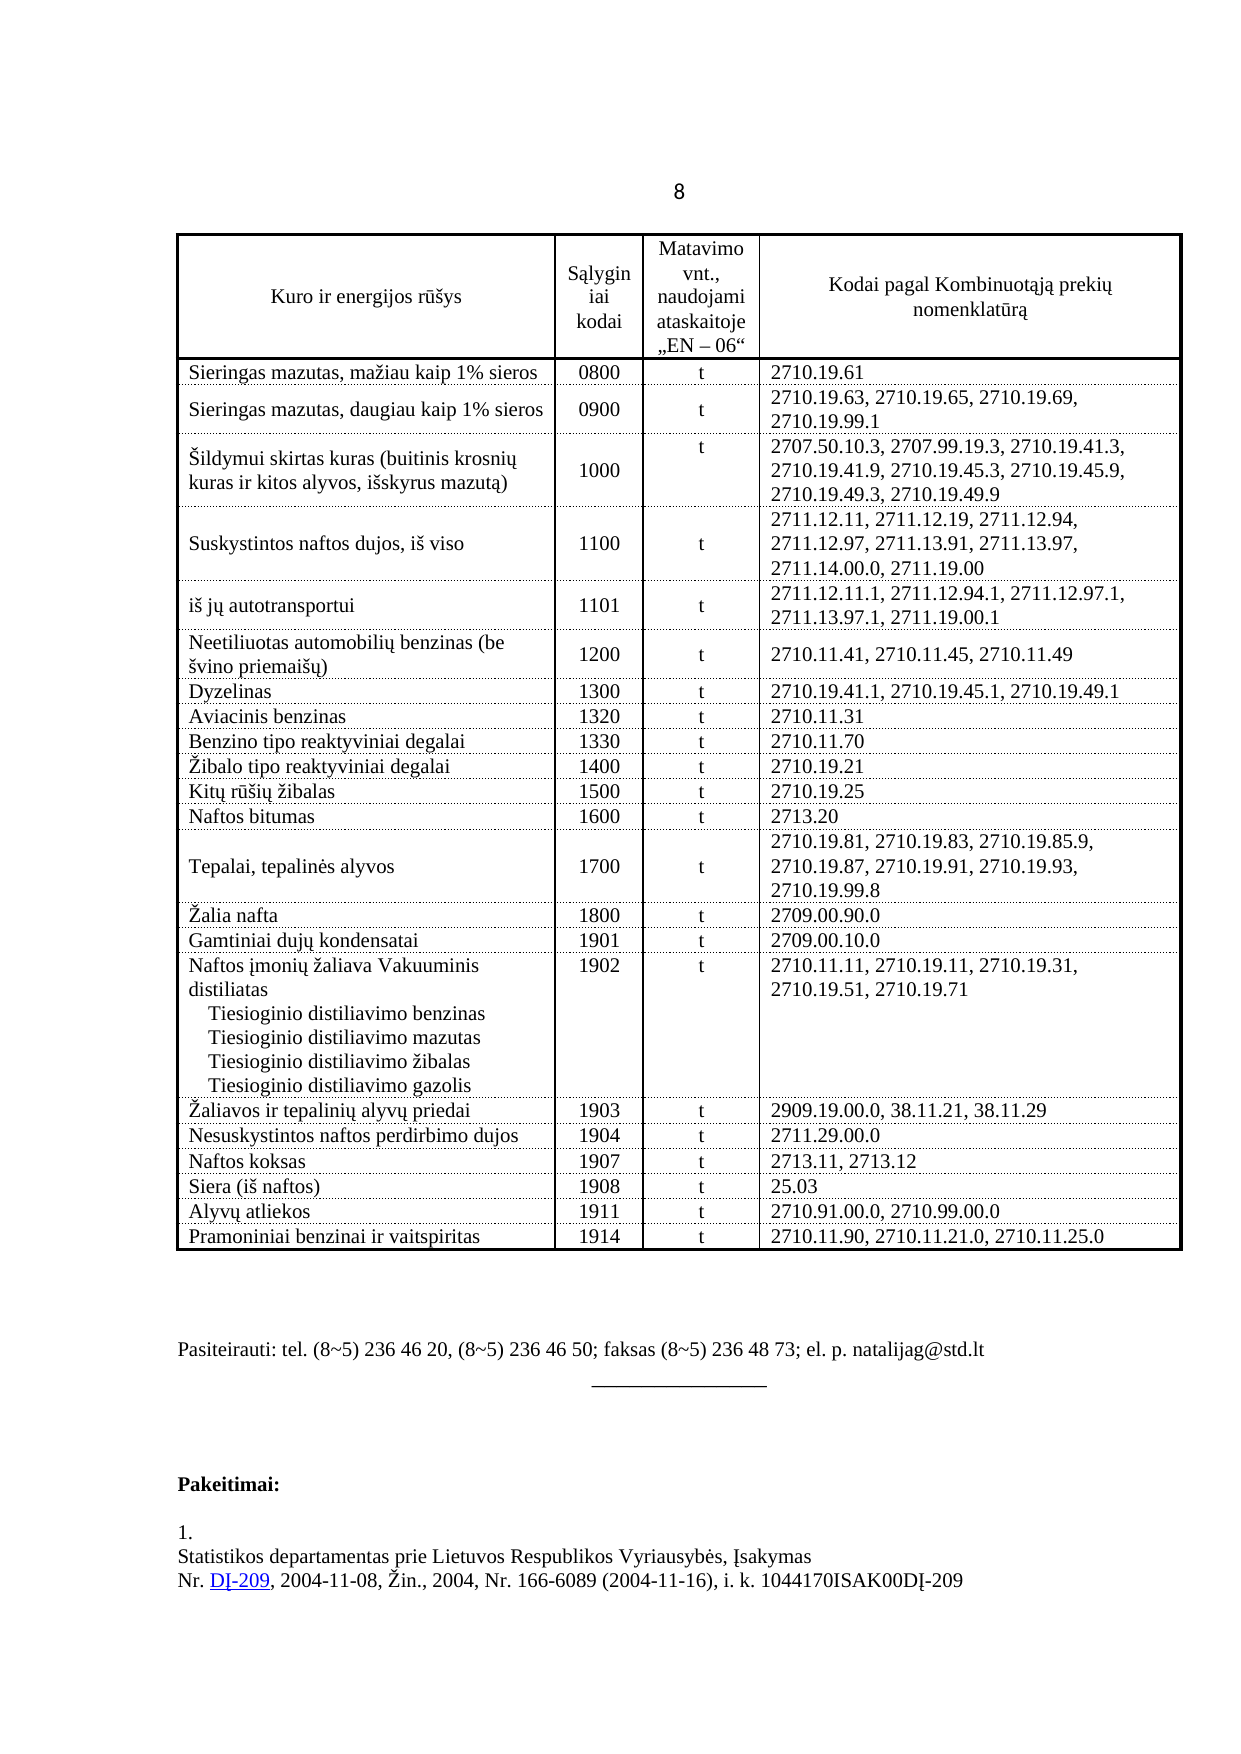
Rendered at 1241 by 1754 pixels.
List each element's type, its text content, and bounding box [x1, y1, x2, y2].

table_cell Benzino tipo reaktyviniai degalai [179, 728, 554, 753]
table_cell t [644, 580, 759, 629]
table_cell t [644, 803, 759, 828]
table_cell 1908 [556, 1173, 642, 1198]
table_cell Pramoniniai benzinai ir vaitspiritas [179, 1223, 554, 1248]
table_cell 2711.12.11, 2711.12.19, 2711.12.94, 2711.12.97, 2711.13.91, 2711.13.97, 2711.14.00.0, 2711.19.00 [760, 506, 1179, 579]
table_cell 2707.50.10.3, 2707.99.19.3, 2710.19.41.3, 2710.19.41.9, 2710.19.45.3, 2710.19.45.9, 2710.19.49.3, 2710.19.49.9 [760, 433, 1179, 506]
table_cell iš jų autotransportui [179, 580, 554, 629]
table_cell 2713.20 [760, 803, 1179, 828]
table_header Kodai pagal Kombinuotąją prekių nomenklatūrą [760, 236, 1179, 357]
table_cell Neetiliuotas automobilių benzinas (be švino priemaišų) [179, 629, 554, 678]
table_cell 2710.11.11, 2710.19.11, 2710.19.31, 2710.19.51, 2710.19.71 [760, 952, 1179, 1097]
text ______________ [431, 1361, 927, 1390]
table_header Sąlyginiai kodai [556, 236, 642, 357]
table_cell t [644, 1198, 759, 1223]
table_cell Šildymui skirtas kuras (buitinis krosnių kuras ir kitos alyvos, išskyrus mazutą) [179, 433, 554, 506]
table_cell 2710.11.70 [760, 728, 1179, 753]
table_cell 2709.00.90.0 [760, 902, 1179, 927]
text Pakeitimai: [177, 1472, 1181, 1496]
table_cell Kitų rūšių žibalas [179, 778, 554, 803]
table_cell Siera (iš naftos) [179, 1173, 554, 1198]
table_header Kuro ir energijos rūšys [179, 236, 554, 357]
table_cell 1800 [556, 902, 642, 927]
table_cell 2710.91.00.0, 2710.99.00.0 [760, 1198, 1179, 1223]
table_cell 1901 [556, 927, 642, 952]
table_cell Naftos bitumas [179, 803, 554, 828]
table_cell Tepalai, tepalinės alyvos [179, 829, 554, 902]
table_cell 25.03 [760, 1173, 1179, 1198]
table_cell Sieringas mazutas, mažiau kaip 1% sieros [179, 360, 554, 384]
table_cell t [644, 1173, 759, 1198]
table_cell 1904 [556, 1123, 642, 1147]
table_cell 2713.11, 2713.12 [760, 1148, 1179, 1173]
table_cell t [644, 778, 759, 803]
table_cell t [644, 433, 759, 506]
table_cell Gamtiniai dujų kondensatai [179, 927, 554, 952]
table_cell 1101 [556, 580, 642, 629]
table_cell 1903 [556, 1097, 642, 1122]
table_cell t [644, 360, 759, 384]
table_header Matavimo vnt., naudojami ataskaitoje „EN – 06“ [644, 236, 759, 357]
table_cell 1320 [556, 703, 642, 728]
table_cell 1902 [556, 952, 642, 1097]
table_cell 2709.00.10.0 [760, 927, 1179, 952]
table_cell 1300 [556, 678, 642, 703]
table_cell t [644, 629, 759, 678]
table_cell 1400 [556, 753, 642, 778]
table_cell t [644, 1097, 759, 1122]
table_cell 2909.19.00.0, 38.11.21, 38.11.29 [760, 1097, 1179, 1122]
table_cell 2710.19.81, 2710.19.83, 2710.19.85.9, 2710.19.87, 2710.19.91, 2710.19.93, 2710.19.99.8 [760, 829, 1179, 902]
table_cell t [644, 952, 759, 1097]
table_cell 1500 [556, 778, 642, 803]
table_cell t [644, 829, 759, 902]
table_cell 2711.29.00.0 [760, 1123, 1179, 1147]
table_cell 2710.19.63, 2710.19.65, 2710.19.69, 2710.19.99.1 [760, 384, 1179, 433]
table_cell 0900 [556, 384, 642, 433]
table_cell t [644, 506, 759, 579]
table_cell Sieringas mazutas, daugiau kaip 1% sieros [179, 384, 554, 433]
table_cell 2710.19.21 [760, 753, 1179, 778]
table_cell Suskystintos naftos dujos, iš viso [179, 506, 554, 579]
table_cell Alyvų atliekos [179, 1198, 554, 1223]
table_cell 1907 [556, 1148, 642, 1173]
table_cell Dyzelinas [179, 678, 554, 703]
table_cell 1100 [556, 506, 642, 579]
table_cell Nesuskystintos naftos perdirbimo dujos [179, 1123, 554, 1147]
table_cell t [644, 678, 759, 703]
table_cell t [644, 1148, 759, 1173]
table_cell Žibalo tipo reaktyviniai degalai [179, 753, 554, 778]
table_cell 1914 [556, 1223, 642, 1248]
table_cell 1600 [556, 803, 642, 828]
table_cell 1911 [556, 1198, 642, 1223]
table_cell 2711.12.11.1, 2711.12.94.1, 2711.12.97.1, 2711.13.97.1, 2711.19.00.1 [760, 580, 1179, 629]
table_cell 1000 [556, 433, 642, 506]
table_cell Aviacinis benzinas [179, 703, 554, 728]
table_cell 2710.19.61 [760, 360, 1179, 384]
text 1. [177, 1520, 1181, 1544]
text Pasiteirauti: tel. (8~5) 236 46 20, (8~5) 236 46 50; faksas (8~5) 236 48 73; el. p. natalijag@std.lt [177, 1337, 1181, 1361]
text Statistikos departamentas prie Lietuvos Respublikos Vyriausybės, Įsakymas [177, 1544, 1181, 1568]
table_cell 1330 [556, 728, 642, 753]
table_cell t [644, 1223, 759, 1248]
table_cell t [644, 703, 759, 728]
table_cell Žaliavos ir tepalinių alyvų priedai [179, 1097, 554, 1122]
table_cell 2710.11.31 [760, 703, 1179, 728]
table_cell Naftos įmonių žaliava Vakuuminis distiliatas Tiesioginio distiliavimo benzinas Tiesioginio distiliavimo mazutas Tiesioginio distiliavimo žibalas Tiesioginio distiliavimo gazolis [179, 952, 554, 1097]
table_cell t [644, 927, 759, 952]
table_cell t [644, 728, 759, 753]
table_cell Žalia nafta [179, 902, 554, 927]
table_cell t [644, 1123, 759, 1147]
table_cell 2710.19.41.1, 2710.19.45.1, 2710.19.49.1 [760, 678, 1179, 703]
table_cell t [644, 753, 759, 778]
table_cell 1700 [556, 829, 642, 902]
table_cell 2710.11.41, 2710.11.45, 2710.11.49 [760, 629, 1179, 678]
table_cell Naftos koksas [179, 1148, 554, 1173]
table_cell 2710.19.25 [760, 778, 1179, 803]
table_cell 1200 [556, 629, 642, 678]
table_cell 0800 [556, 360, 642, 384]
text Nr. DĮ-209, 2004-11-08, Žin., 2004, Nr. 166-6089 (2004-11-16), i. k. 1044170ISAK00DĮ-209 [177, 1568, 1181, 1592]
table_cell t [644, 902, 759, 927]
table_cell 2710.11.90, 2710.11.21.0, 2710.11.25.0 [760, 1223, 1179, 1248]
table_cell t [644, 384, 759, 433]
